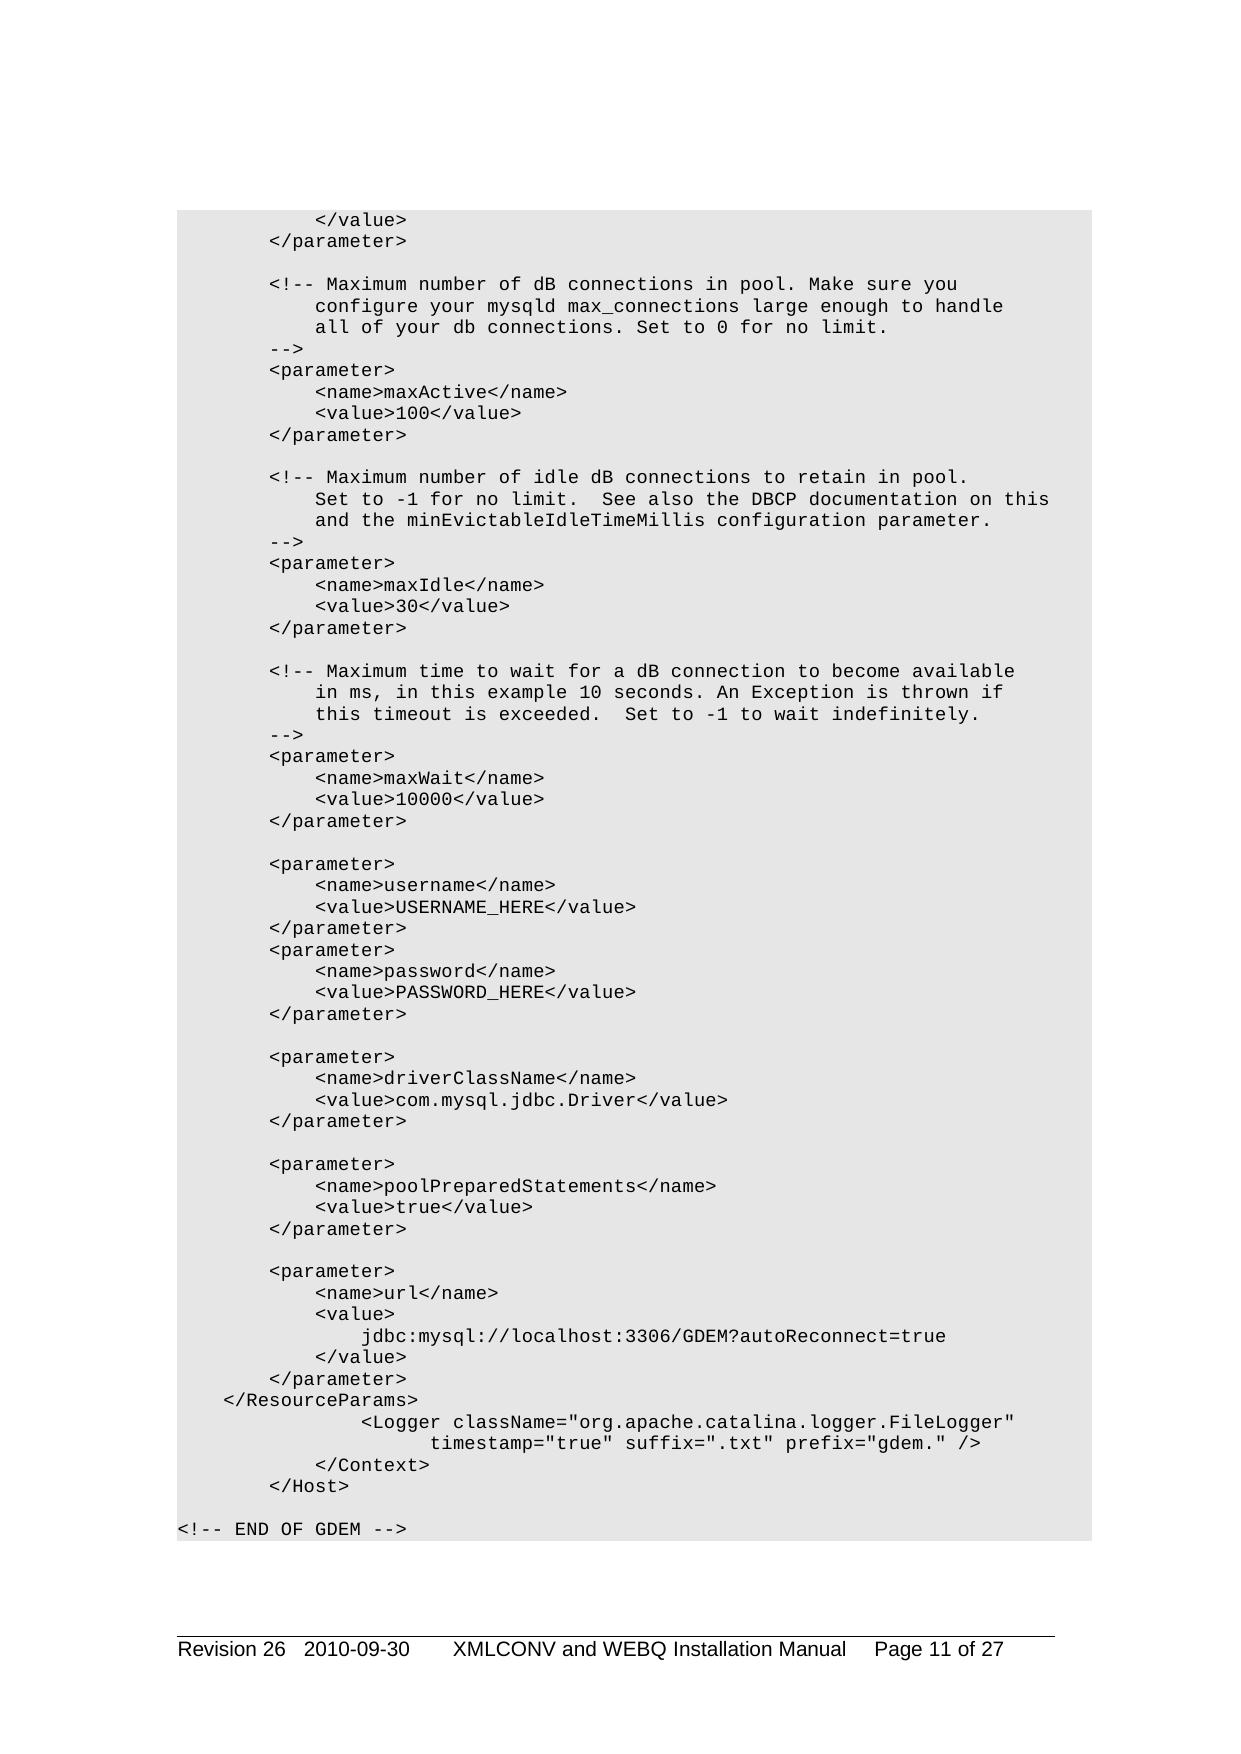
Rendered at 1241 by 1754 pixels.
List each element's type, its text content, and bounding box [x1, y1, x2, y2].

list <value>10000</value> [177, 790, 1092, 811]
list <!-- Maximum number of idle dB connections to retain in pool. [177, 468, 1092, 489]
list Set to -1 for no limit. See also the DBCP documentation on this [177, 489, 1092, 511]
list </parameter> [177, 232, 1092, 253]
list <name>maxWait</name> [177, 768, 1092, 790]
list and the minEvictableIdleTimeMillis configuration parameter. [177, 511, 1092, 532]
list all of your db connections. Set to 0 for no limit. [177, 318, 1092, 339]
list </parameter> [177, 1219, 1092, 1240]
list <value>USERNAME_HERE</value> [177, 897, 1092, 918]
list in ms, in this example 10 seconds. An Exception is thrown if [177, 682, 1092, 704]
list <name>username</name> [177, 876, 1092, 897]
list timestamp="true" suffix=".txt" prefix="gdem." /> [177, 1433, 1092, 1455]
list <name>driverClassName</name> [177, 1069, 1092, 1090]
list <parameter> [177, 554, 1092, 575]
list <name>password</name> [177, 961, 1092, 983]
list --> [177, 532, 1092, 554]
list <value>30</value> [177, 597, 1092, 618]
list </parameter> [177, 425, 1092, 446]
list <value>PASSWORD_HERE</value> [177, 983, 1092, 1004]
list this timeout is exceeded. Set to -1 to wait indefinitely. [177, 704, 1092, 725]
list <parameter> [177, 361, 1092, 382]
list <!-- Maximum time to wait for a dB connection to become available [177, 661, 1092, 682]
list </parameter> [177, 1112, 1092, 1133]
list jdbc:mysql://localhost:3306/GDEM?autoReconnect=true [177, 1326, 1092, 1348]
list --> [177, 725, 1092, 747]
list <name>url</name> [177, 1283, 1092, 1305]
list <!-- Maximum number of dB connections in pool. Make sure you [177, 275, 1092, 296]
list <name>maxIdle</name> [177, 575, 1092, 597]
list </parameter> [177, 618, 1092, 639]
list <parameter> [177, 1154, 1092, 1176]
list </parameter> [177, 1004, 1092, 1026]
list <name>maxActive</name> [177, 382, 1092, 403]
list <value>com.mysql.jdbc.Driver</value> [177, 1090, 1092, 1112]
list </parameter> [177, 918, 1092, 940]
list </parameter> [177, 811, 1092, 833]
list <parameter> [177, 854, 1092, 876]
list <parameter> [177, 1262, 1092, 1283]
list </ResourceParams> [177, 1391, 1092, 1412]
list configure your mysqld max_connections large enough to handle [177, 296, 1092, 318]
list </value> [177, 210, 1092, 232]
list <parameter> [177, 940, 1092, 961]
list --> [177, 339, 1092, 361]
list </Host> [177, 1476, 1092, 1498]
list </Context> [177, 1455, 1092, 1476]
list </parameter> [177, 1369, 1092, 1391]
list <value>true</value> [177, 1197, 1092, 1219]
list <value> [177, 1305, 1092, 1326]
list <Logger className="org.apache.catalina.logger.FileLogger" [177, 1412, 1092, 1433]
list <value>100</value> [177, 403, 1092, 425]
list <!-- END OF GDEM --> [177, 1519, 1092, 1541]
list <parameter> [177, 747, 1092, 768]
list <name>poolPreparedStatements</name> [177, 1176, 1092, 1197]
list <parameter> [177, 1047, 1092, 1069]
list </value> [177, 1348, 1092, 1369]
